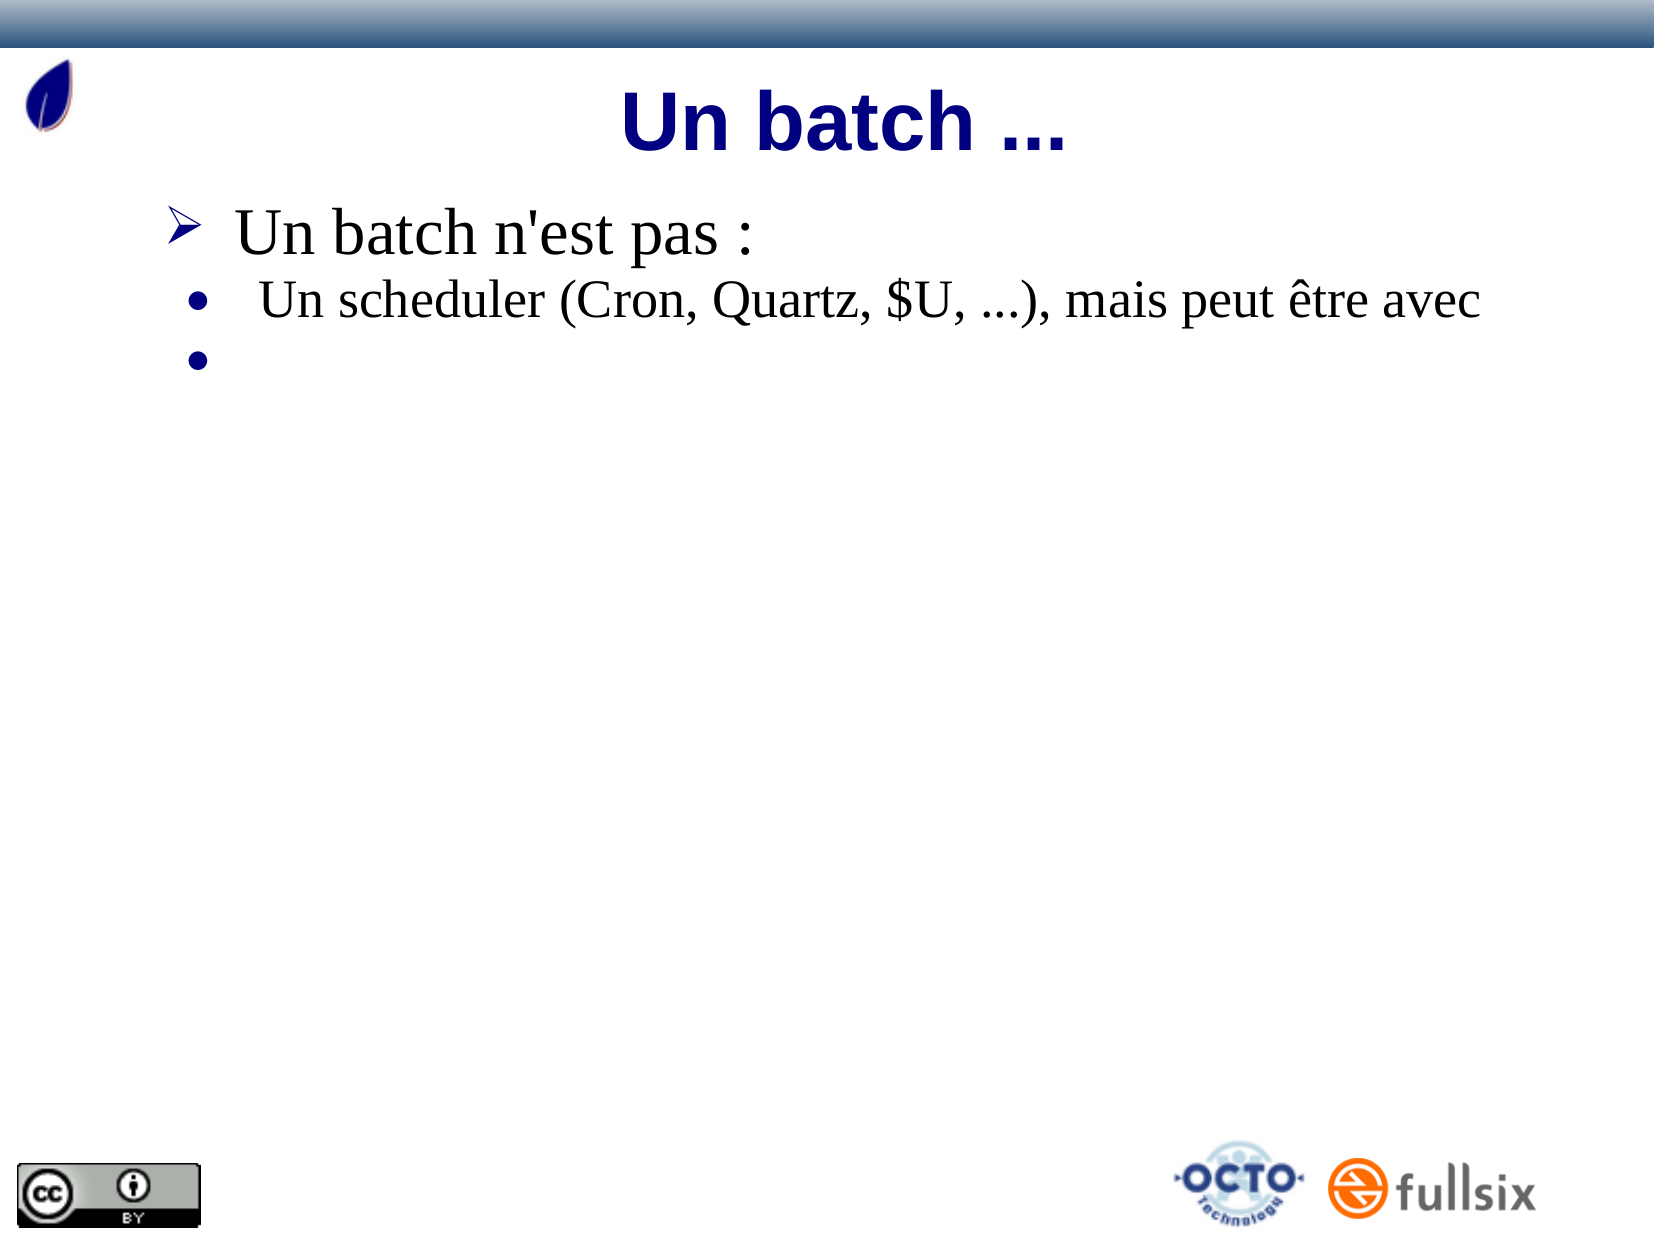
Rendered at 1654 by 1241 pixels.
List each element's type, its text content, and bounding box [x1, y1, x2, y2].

picture [14, 55, 89, 136]
title Un batch ... [156, 55, 1534, 188]
list Un batch n'est pas : Un scheduler (Cron, Quartz, $U, ...), mais peut être avec [151, 194, 1532, 1014]
picture [1166, 1138, 1313, 1235]
picture [1328, 1158, 1536, 1219]
picture [17, 1163, 201, 1228]
